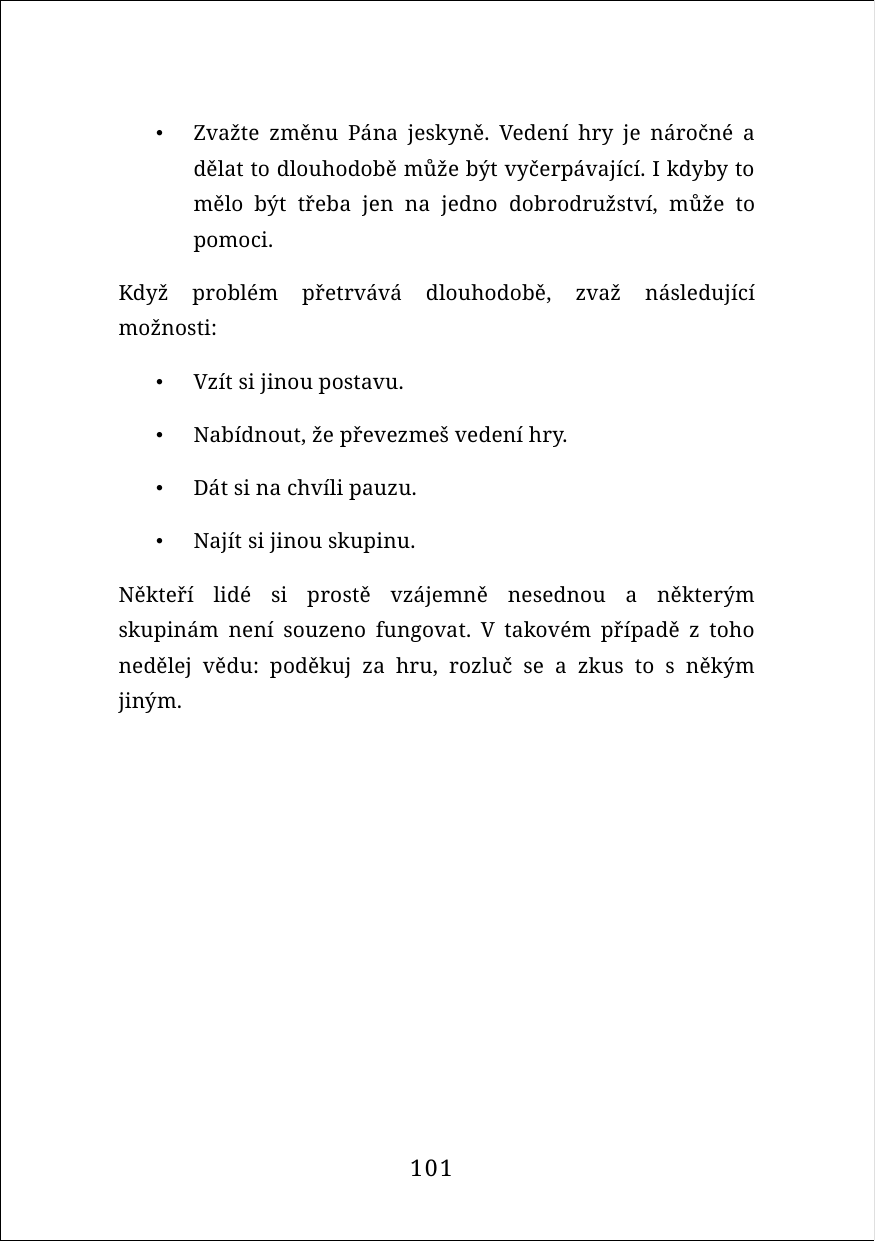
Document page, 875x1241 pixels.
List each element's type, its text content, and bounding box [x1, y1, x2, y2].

list Nabídnout, že převezmeš vedení hry. [156, 420, 756, 448]
list Vzít si jinou postavu. [156, 367, 756, 395]
list Dát si na chvíli pauzu. [156, 473, 756, 502]
list Najít si jinou skupinu. [156, 526, 756, 555]
list Zvažte změnu Pána jeskyně. Vedení hry je náročné a dělat to dlouhodobě může být vyčerpávající. I kdyby to mělo být třeba jen na jedno dobrodružství, může to pomoci. [156, 118, 756, 253]
text Někteří lidé si prostě vzájemně nesednou a některým skupinám není souzeno fungovat. V takovém případě z toho nedělej vědu: poděkuj za hru, rozluč se a zkus to s někým jiným. [118, 580, 756, 715]
text Když problém přetrvává dlouhodobě, zvaž následující možnosti: [118, 278, 756, 342]
